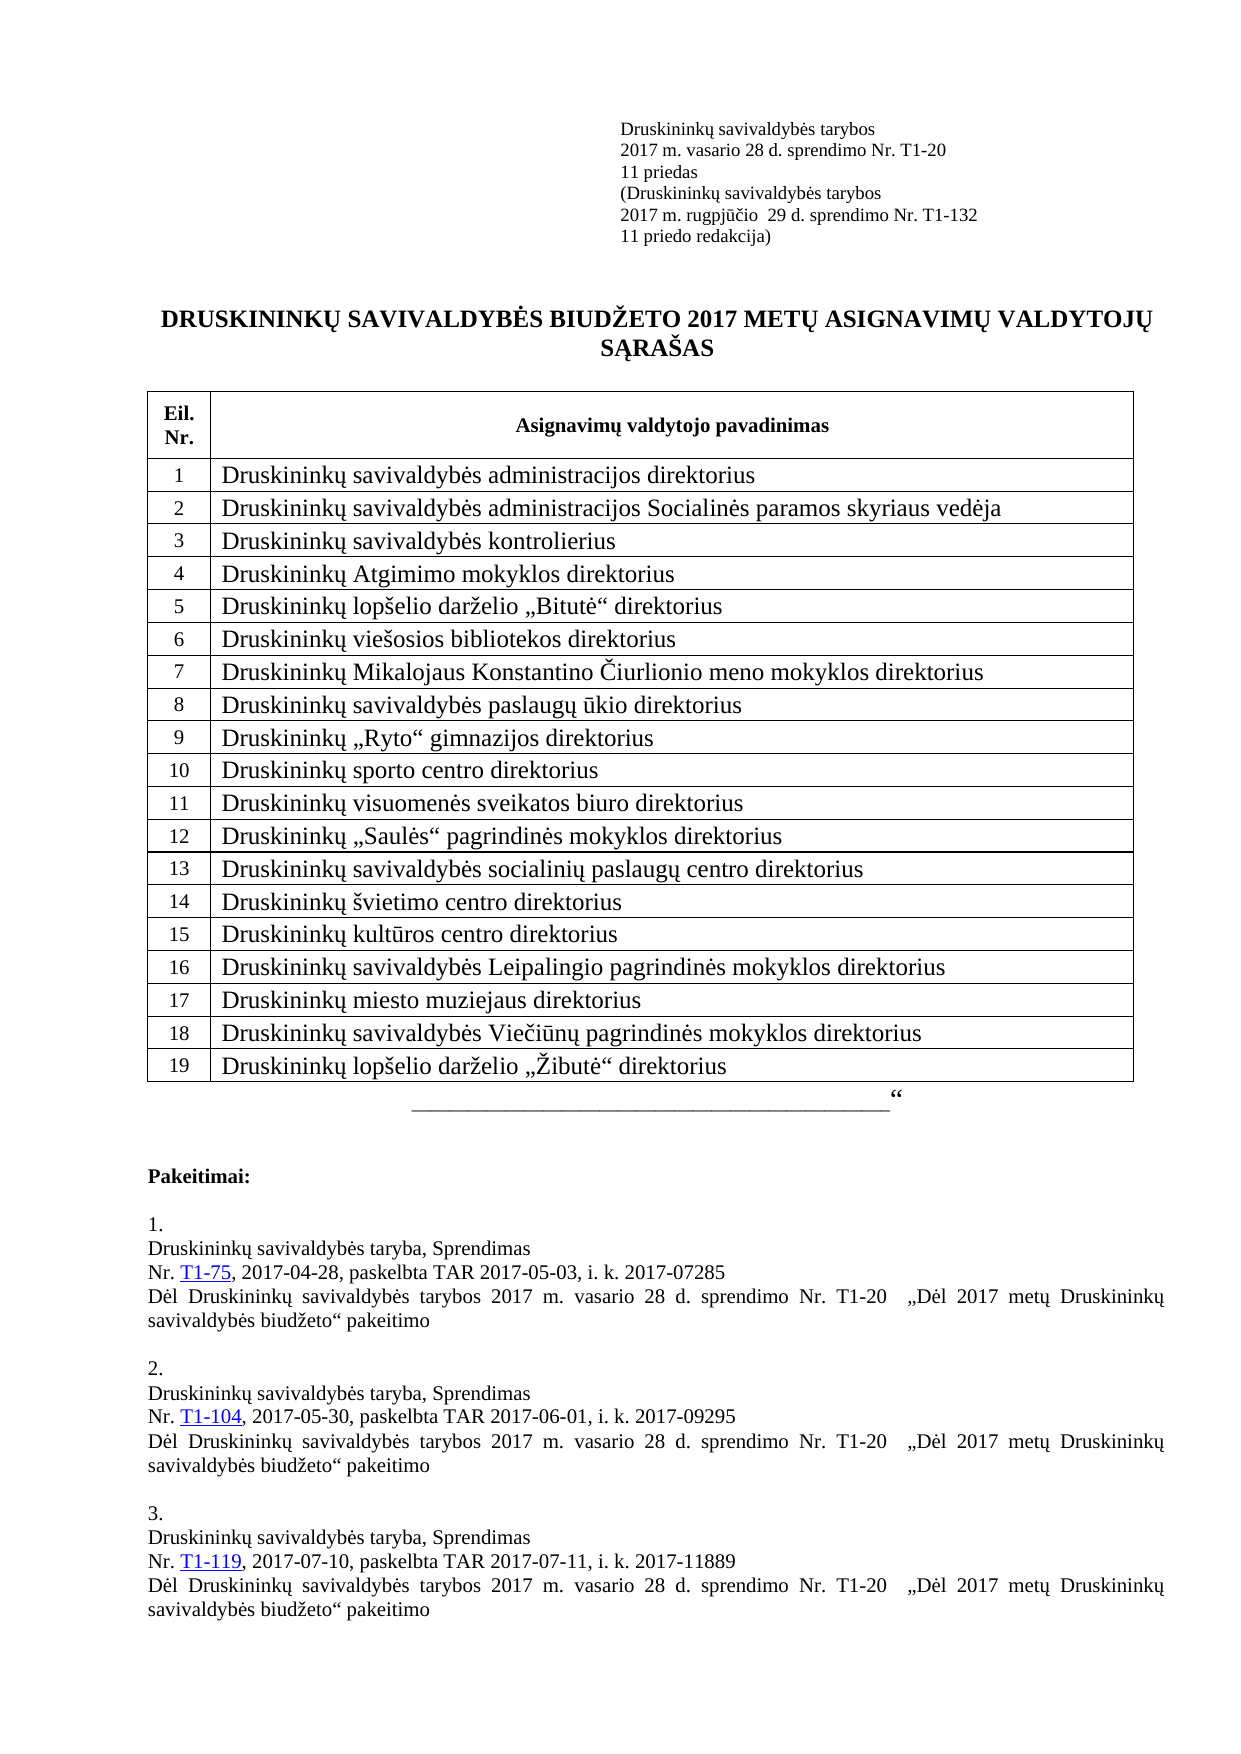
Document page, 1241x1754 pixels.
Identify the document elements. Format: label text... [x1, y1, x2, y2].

table_cell 13 [148, 853, 210, 884]
table_cell Druskininkų lopšelio darželio „Bitutė“ direktorius [211, 590, 1133, 622]
table_cell 16 [148, 951, 210, 983]
table_cell Druskininkų viešosios bibliotekos direktorius [211, 623, 1133, 654]
table_cell Druskininkų Atgimimo mokyklos direktorius [211, 557, 1133, 589]
table_cell 15 [148, 918, 210, 950]
table_cell Druskininkų „Saulės“ pagrindinės mokyklos direktorius [211, 820, 1133, 851]
table_cell 3 [148, 524, 210, 556]
table_cell 6 [148, 623, 210, 654]
text 1. [148, 1212, 1167, 1236]
table_cell 4 [148, 557, 210, 589]
text Dėl Druskininkų savivaldybės tarybos 2017 m. vasario 28 d. sprendimo Nr. T1-20 „Dėl 2017 metų Druskininkų savivaldybės biudžeto“ pakeitimo [148, 1573, 1167, 1621]
table_cell 18 [148, 1017, 210, 1048]
table_cell 14 [148, 885, 210, 917]
text Dėl Druskininkų savivaldybės tarybos 2017 m. vasario 28 d. sprendimo Nr. T1-20 „Dėl 2017 metų Druskininkų savivaldybės biudžeto“ pakeitimo [148, 1284, 1167, 1332]
table_cell Druskininkų sporto centro direktorius [211, 754, 1133, 786]
table_cell 7 [148, 656, 210, 687]
table_cell Druskininkų savivaldybės Leipalingio pagrindinės mokyklos direktorius [211, 951, 1133, 983]
text 11 priedo redakcija) [148, 225, 1167, 247]
table_cell Druskininkų savivaldybės administracijos direktorius [211, 459, 1133, 491]
table_cell 10 [148, 754, 210, 786]
table_cell Druskininkų savivaldybės paslaugų ūkio direktorius [211, 689, 1133, 720]
text Druskininkų savivaldybės taryba, Sprendimas [148, 1525, 1167, 1549]
text ___________________________________________________“ [148, 1082, 1167, 1116]
text Nr. T1-75, 2017-04-28, paskelbta TAR 2017-05-03, i. k. 2017-07285 [148, 1260, 1167, 1284]
text (Druskininkų savivaldybės tarybos [148, 182, 1167, 204]
text Nr. T1-119, 2017-07-10, paskelbta TAR 2017-07-11, i. k. 2017-11889 [148, 1549, 1167, 1573]
table_cell Druskininkų savivaldybės Viečiūnų pagrindinės mokyklos direktorius [211, 1017, 1133, 1048]
table_cell Druskininkų savivaldybės administracijos Socialinės paramos skyriaus vedėja [211, 492, 1133, 523]
table_cell 17 [148, 984, 210, 1016]
table_cell 12 [148, 820, 210, 851]
table_cell 2 [148, 492, 210, 523]
table_cell Druskininkų Mikalojaus Konstantino Čiurlionio meno mokyklos direktorius [211, 656, 1133, 687]
text DRUSKININKŲ SAVIVALDYBĖS BIUDŽETO 2017 METŲ ASIGNAVIMŲ VALDYTOJŲ SĄRAŠAS [148, 304, 1167, 362]
table_cell 8 [148, 689, 210, 720]
table_cell Druskininkų savivaldybės socialinių paslaugų centro direktorius [211, 853, 1133, 884]
table_cell Druskininkų miesto muziejaus direktorius [211, 984, 1133, 1016]
text Pakeitimai: [148, 1164, 1167, 1188]
table_cell Druskininkų lopšelio darželio „Žibutė“ direktorius [211, 1049, 1133, 1081]
text Dėl Druskininkų savivaldybės tarybos 2017 m. vasario 28 d. sprendimo Nr. T1-20 „Dėl 2017 metų Druskininkų savivaldybės biudžeto“ pakeitimo [148, 1428, 1167, 1477]
table_cell Druskininkų kultūros centro direktorius [211, 918, 1133, 950]
table_cell Druskininkų „Ryto“ gimnazijos direktorius [211, 721, 1133, 753]
text Nr. T1-104, 2017-05-30, paskelbta TAR 2017-06-01, i. k. 2017-09295 [148, 1404, 1167, 1428]
table_header Asignavimų valdytojo pavadinimas [211, 392, 1133, 458]
table_cell 1 [148, 459, 210, 491]
table_cell Druskininkų visuomenės sveikatos biuro direktorius [211, 787, 1133, 819]
table_cell 5 [148, 590, 210, 622]
table_cell Druskininkų švietimo centro direktorius [211, 885, 1133, 917]
table_header Eil. Nr. [148, 392, 210, 458]
text 11 priedas [148, 161, 1167, 182]
text 2017 m. vasario 28 d. sprendimo Nr. T1-20 [148, 139, 1167, 161]
table_cell Druskininkų savivaldybės kontrolierius [211, 524, 1133, 556]
table_cell 19 [148, 1049, 210, 1081]
text Druskininkų savivaldybės taryba, Sprendimas [148, 1236, 1167, 1260]
table_cell 11 [148, 787, 210, 819]
text 2017 m. rugpjūčio 29 d. sprendimo Nr. T1-132 [148, 204, 1167, 225]
text Druskininkų savivaldybės tarybos [335, 117, 1167, 139]
text Druskininkų savivaldybės taryba, Sprendimas [148, 1380, 1167, 1404]
table_cell 9 [148, 721, 210, 753]
text 2. [148, 1356, 1167, 1380]
text 3. [148, 1501, 1167, 1525]
